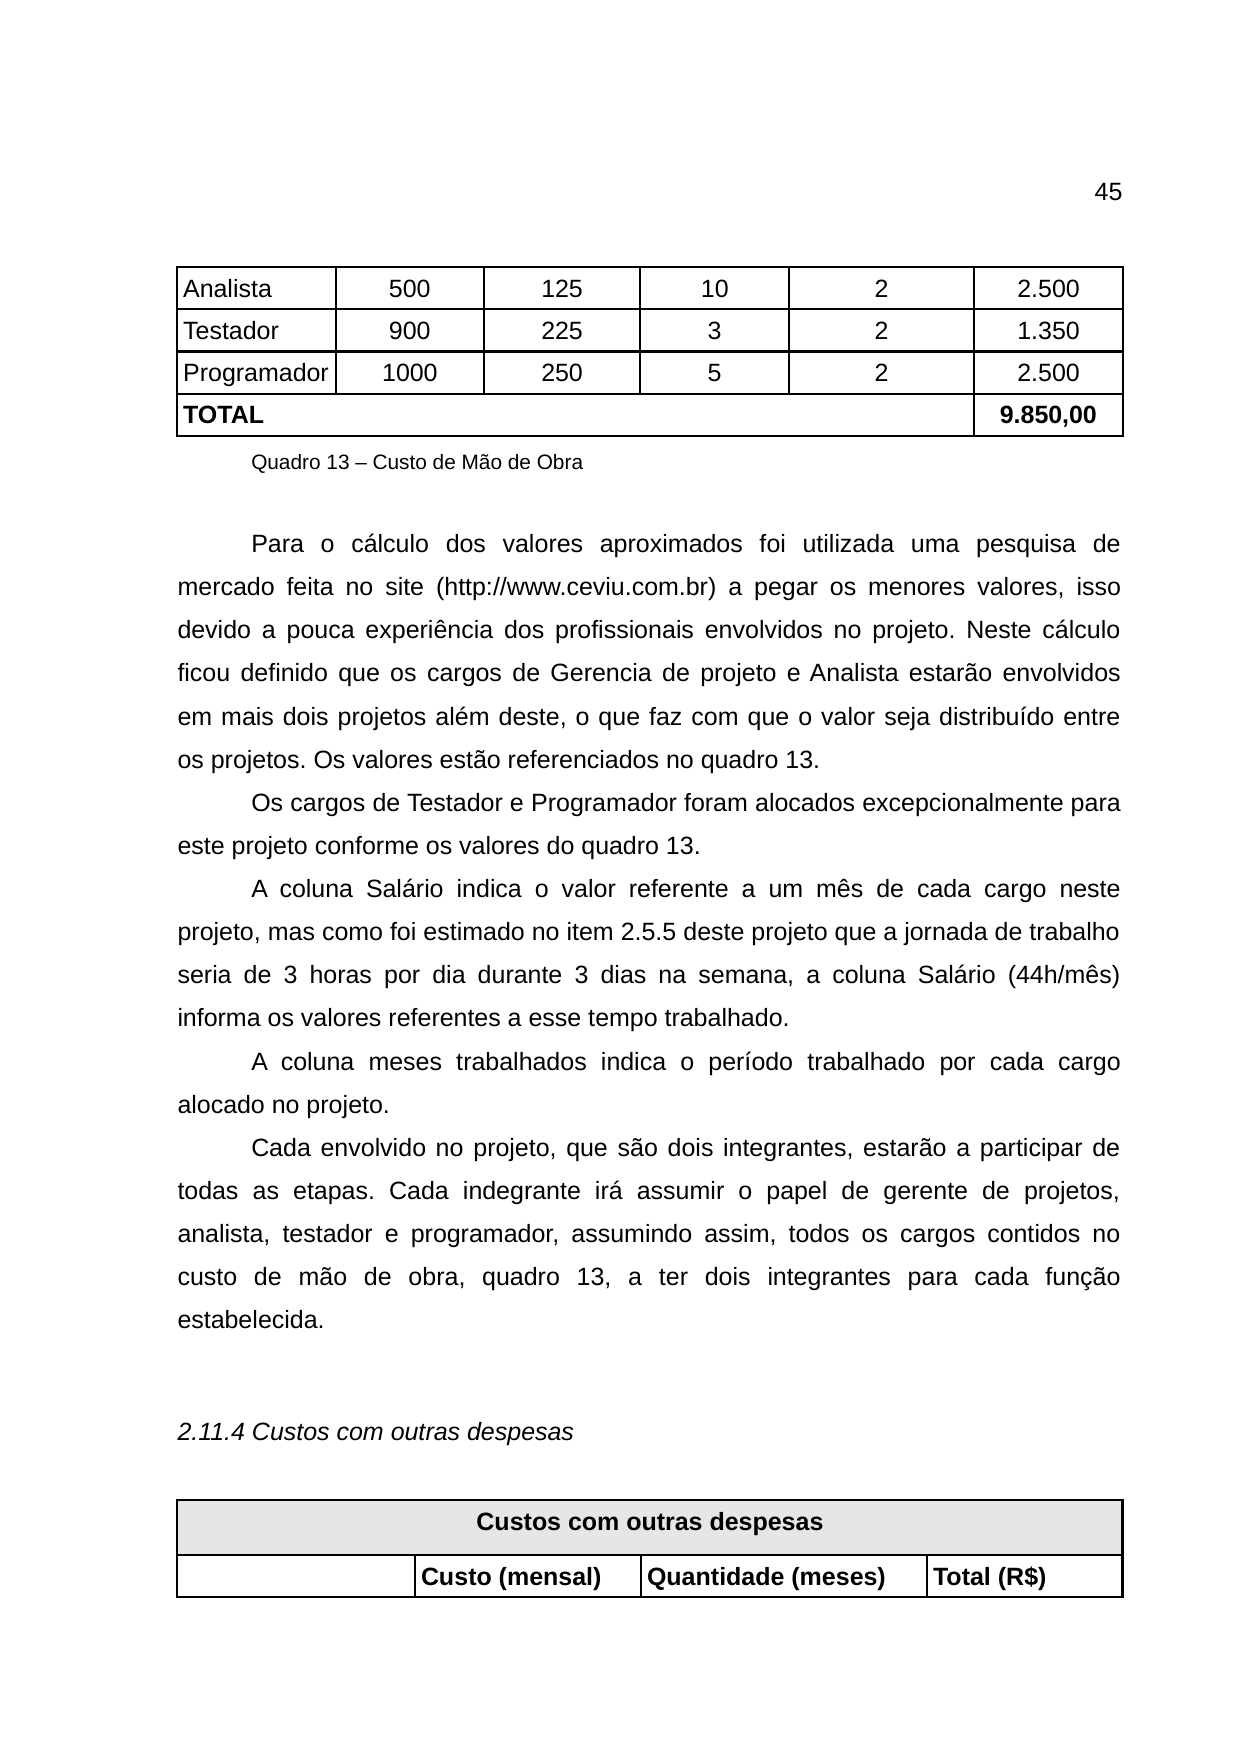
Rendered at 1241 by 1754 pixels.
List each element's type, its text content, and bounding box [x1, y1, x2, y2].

table_cell 125 [485, 268, 639, 308]
table_cell 5 [641, 353, 788, 393]
table_cell 500 [337, 268, 483, 308]
text Cada envolvido no projeto, que são dois integrantes, estarão a participar de todas as etapas. Cada indegrante irá assumir o papel de gerente de projetos, analista, testador e programador, assumindo assim, todos os cargos contidos no custo de mão de obra, quadro 13, a ter dois integrantes para cada função estabelecida. [177, 1133, 1122, 1334]
table_header Custos com outras despesas [178, 1501, 1121, 1554]
subtitle 2.11.4 Custos com outras despesas [177, 1417, 1122, 1445]
table_cell 2 [790, 310, 973, 350]
text Para o cálculo dos valores aproximados foi utilizada uma pesquisa de mercado feita no site (http://www.ceviu.com.br) a pegar os menores valores, isso devido a pouca experiência dos profissionais envolvidos no projeto. Neste cálculo ficou definido que os cargos de Gerencia de projeto e Analista estarão envolvidos em mais dois projetos além deste, o que faz com que o valor seja distribuído entre os projetos. Os valores estão referenciados no quadro 13. [177, 529, 1122, 773]
table_cell Analista [178, 268, 335, 308]
table_cell 9.850,00 [975, 395, 1122, 435]
table_cell 1.350 [975, 310, 1122, 350]
table_cell Total (R$) [928, 1556, 1121, 1596]
table_cell [178, 1556, 414, 1596]
table_cell 10 [641, 268, 788, 308]
table_cell Custo (mensal) [416, 1556, 640, 1596]
text A coluna meses trabalhados indica o período trabalhado por cada cargo alocado no projeto. [177, 1047, 1122, 1118]
table_cell Programador [178, 353, 335, 393]
text Os cargos de Testador e Programador foram alocados excepcionalmente para este projeto conforme os valores do quadro 13. [177, 788, 1122, 860]
table_cell Quantidade (meses) [642, 1556, 926, 1596]
table_cell 2.500 [975, 268, 1122, 308]
text A coluna Salário indica o valor referente a um mês de cada cargo neste projeto, mas como foi estimado no item 2.5.5 deste projeto que a jornada de trabalho seria de 3 horas por dia durante 3 dias na semana, a coluna Salário (44h/mês) informa os valores referentes a esse tempo trabalhado. [177, 874, 1122, 1032]
table_cell 2 [790, 353, 973, 393]
table_cell 900 [337, 310, 483, 350]
table_cell 2.500 [975, 353, 1122, 393]
text Quadro 13 – Custo de Mão de Obra [177, 449, 1122, 473]
table_cell 3 [641, 310, 788, 350]
table_cell 250 [485, 353, 639, 393]
table_cell Testador [178, 310, 335, 350]
table_cell 225 [485, 310, 639, 350]
table_cell TOTAL [178, 395, 973, 435]
table_cell 2 [790, 268, 973, 308]
table_cell 1000 [337, 353, 483, 393]
